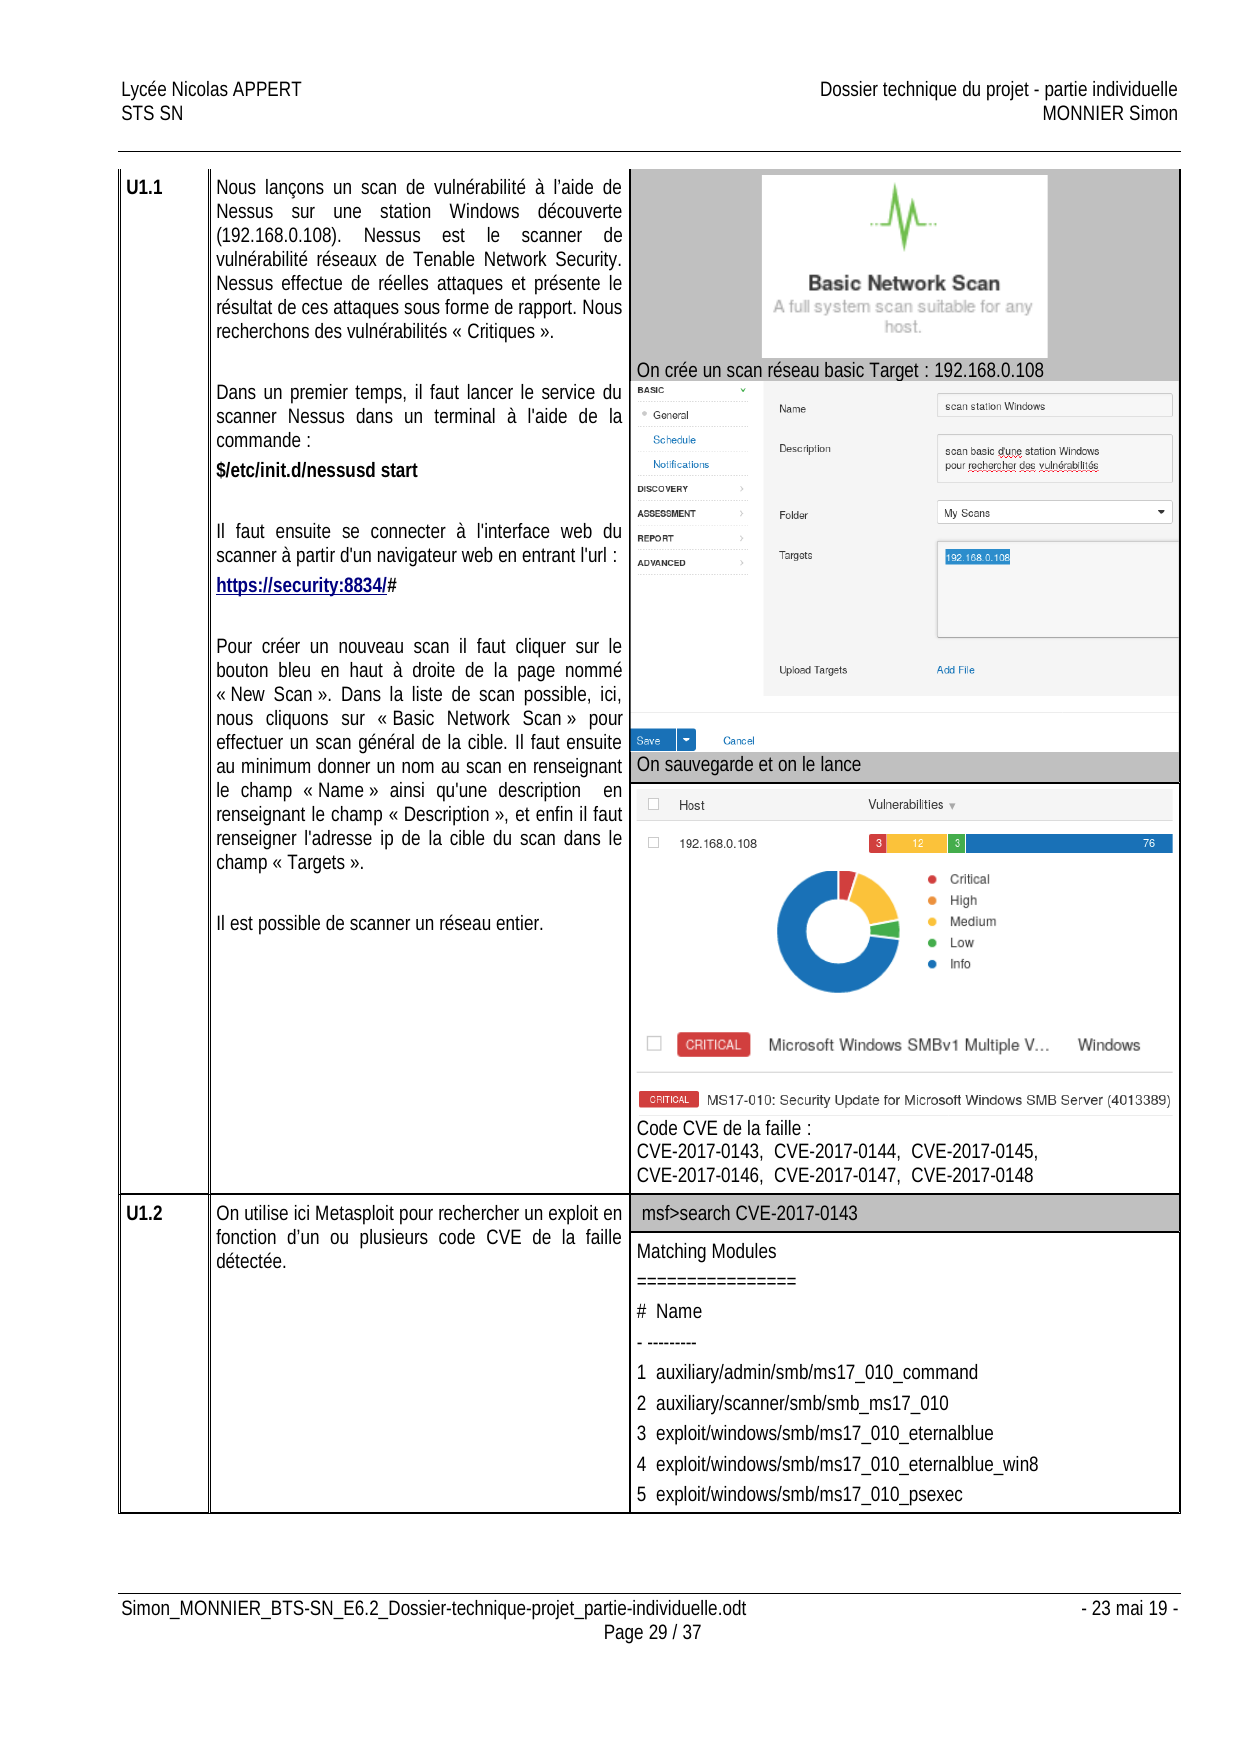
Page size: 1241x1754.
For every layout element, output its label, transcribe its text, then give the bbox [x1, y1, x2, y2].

picture [636, 789, 1173, 864]
picture [636, 1020, 1173, 1073]
table_cell Matching Modules ================ # Name - --------- 1 auxiliary/admin/smb/ms17_010_command 2 auxiliary/scanner/smb/smb_ms17_010 3 exploit/windows/smb/ms17_010_eternalblue 4 exploit/windows/smb/ms17_010_eternalblue_win8 5 exploit/windows/smb/ms17_010_psexec [631, 1233, 1179, 1512]
table_cell Nous lançons un scan de vulnérabilité à l’aide de Nessus sur une station Windows découverte (192.168.0.108). Nessus est le scanner de vulnérabilité réseaux de Tenable Network Security. Nessus effectue de réelles attaques et présente le résultat de ces attaques sous forme de rapport. Nous recherchons des vulnérabilités « Critiques ». Dans un premier temps, il faut lancer le service du scanner Nessus dans un terminal à l'aide de la commande : $/etc/init.d/nessusd start Il faut ensuite se connecter à l'interface web du scanner à partir d'un navigateur web en entrant l'url : https://security:8834/# Pour créer un nouveau scan il faut cliquer sur le bouton bleu en haut à droite de la page nommé « New Scan ». Dans la liste de scan possible, ici, nous cliquons sur « Basic Network Scan » pour effectuer un scan général de la cible. Il faut ensuite au minimum donner un nom au scan en renseignant le champ « Name » ainsi qu'une description en renseignant le champ « Description », et enfin il faut renseigner l'adresse ip de la cible du scan dans le champ « Targets ». Il est possible de scanner un réseau entier. [211, 169, 629, 1193]
table_header msf>search CVE-2017-0143 [631, 1195, 1179, 1231]
picture [772, 871, 1024, 997]
table_cell U1.1 [121, 169, 208, 1193]
table_header On crée un scan réseau basic Target : 192.168.0.108 [631, 169, 1179, 381]
picture [636, 1087, 1173, 1116]
table_cell U1.2 [121, 1195, 208, 1512]
table_cell [631, 784, 1179, 789]
table_cell On utilise ici Metasploit pour rechercher un exploit en fonction d’un ou plusieurs code CVE de la faille détectée. [211, 1195, 629, 1512]
table_header On sauvegarde et on le lance [631, 752, 1179, 782]
table_cell Code CVE de la faille : CVE-2017-0143, CVE-2017-0144, CVE-2017-0145, CVE-2017-0146, CVE-2017-0147, CVE-2017-0148 [631, 790, 1179, 1193]
picture [630, 381, 1179, 752]
picture [761, 175, 1048, 358]
